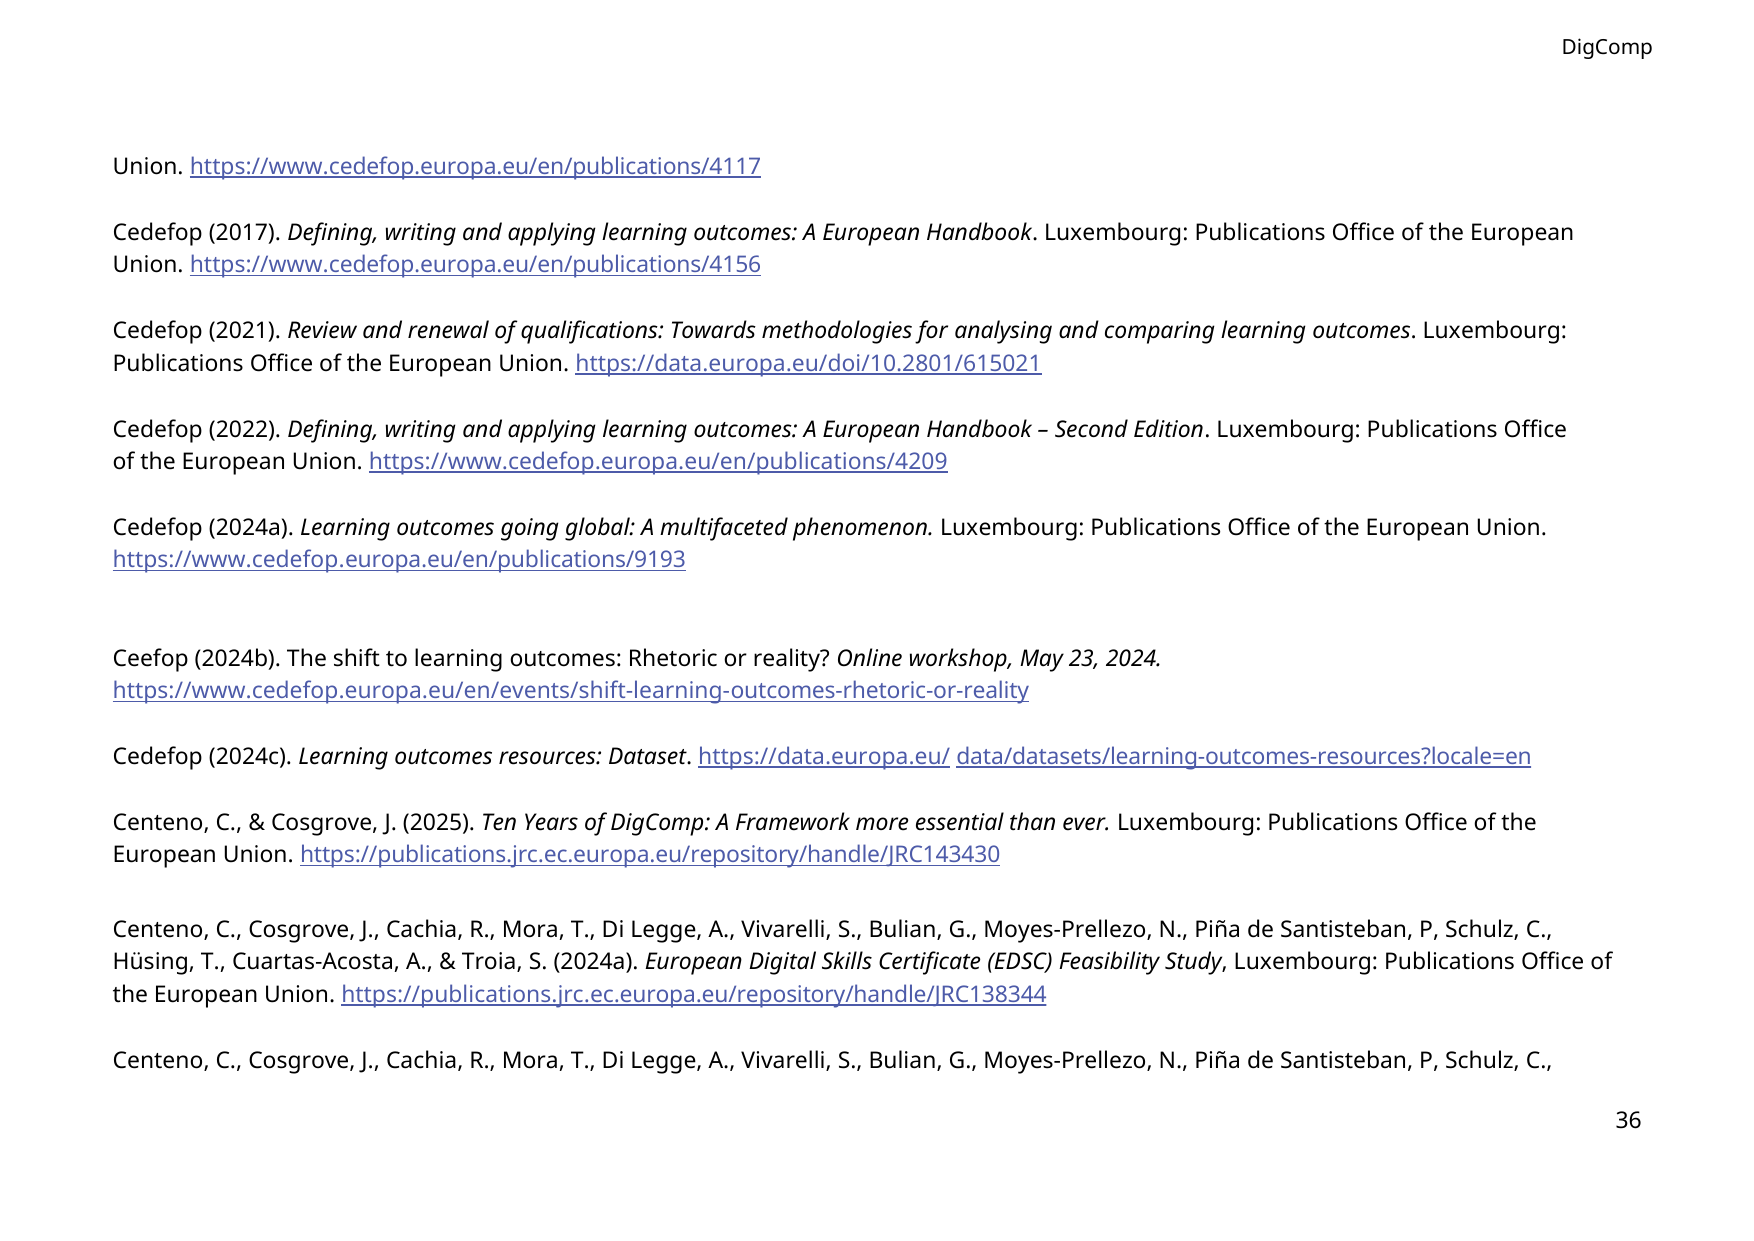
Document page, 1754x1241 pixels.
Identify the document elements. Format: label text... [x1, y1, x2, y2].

text Ceefop (2024b). The shift to learning outcomes: Rhetoric or reality? Online workshop, May 23, 2024. https://www.cedefop.europa.eu/en/events/shift-learning-outcomes-rhetoric-or-reality [112, 642, 1600, 706]
text Cedefop (2024c). Learning outcomes resources: Dataset. https://data.europa.eu/ data/datasets/learning-outcomes-resources?locale=en [112, 740, 1582, 771]
text Centeno, C., Cosgrove, J., Cachia, R., Mora, T., Di Legge, A., Vivarelli, S., Bulian, G., Moyes-Prellezo, N., Piña de Santisteban, P, Schulz, C., Hüsing, T., Cuartas-Acosta, A., & Troia, S. (2024a). European Digital Skills Certificate (EDSC) Feasibility Study, Luxembourg: Publications Office of the European Union. https://publications.jrc.ec.europa.eu/repository/handle/JRC138344 [112, 913, 1633, 1009]
text Cedefop (2022). Defining, writing and applying learning outcomes: A European Handbook – Second Edition. Luxembourg: Publications Office of the European Union. https://www.cedefop.europa.eu/en/publications/4209 [112, 412, 1594, 476]
text Cedefop (2021). Review and renewal of qualifications: Towards methodologies for analysing and comparing learning outcomes. Luxembourg: Publications Office of the European Union. https://data.europa.eu/doi/10.2801/615021 [112, 314, 1595, 378]
text Centeno, C., Cosgrove, J., Cachia, R., Mora, T., Di Legge, A., Vivarelli, S., Bulian, G., Moyes-Prellezo, N., Piña de Santisteban, P, Schulz, C., [112, 1043, 1633, 1075]
text Union. https://www.cedefop.europa.eu/en/publications/4117 [112, 150, 1594, 181]
text Centeno, C., & Cosgrove, J. (2025). Ten Years of DigComp: A Framework more essential than ever. Luxembourg: Publications Office of the European Union. https://publications.jrc.ec.europa.eu/repository/handle/JRC143430 [112, 806, 1595, 870]
text Cedefop (2024a). Learning outcomes going global: A multifaceted phenomenon. Luxembourg: Publications Office of the European Union. https://www.cedefop.europa.eu/en/publications/9193 [112, 511, 1595, 575]
text Cedefop (2017). Defining, writing and applying learning outcomes: A European Handbook. Luxembourg: Publications Office of the European Union. https://www.cedefop.europa.eu/en/publications/4156 [112, 216, 1595, 279]
